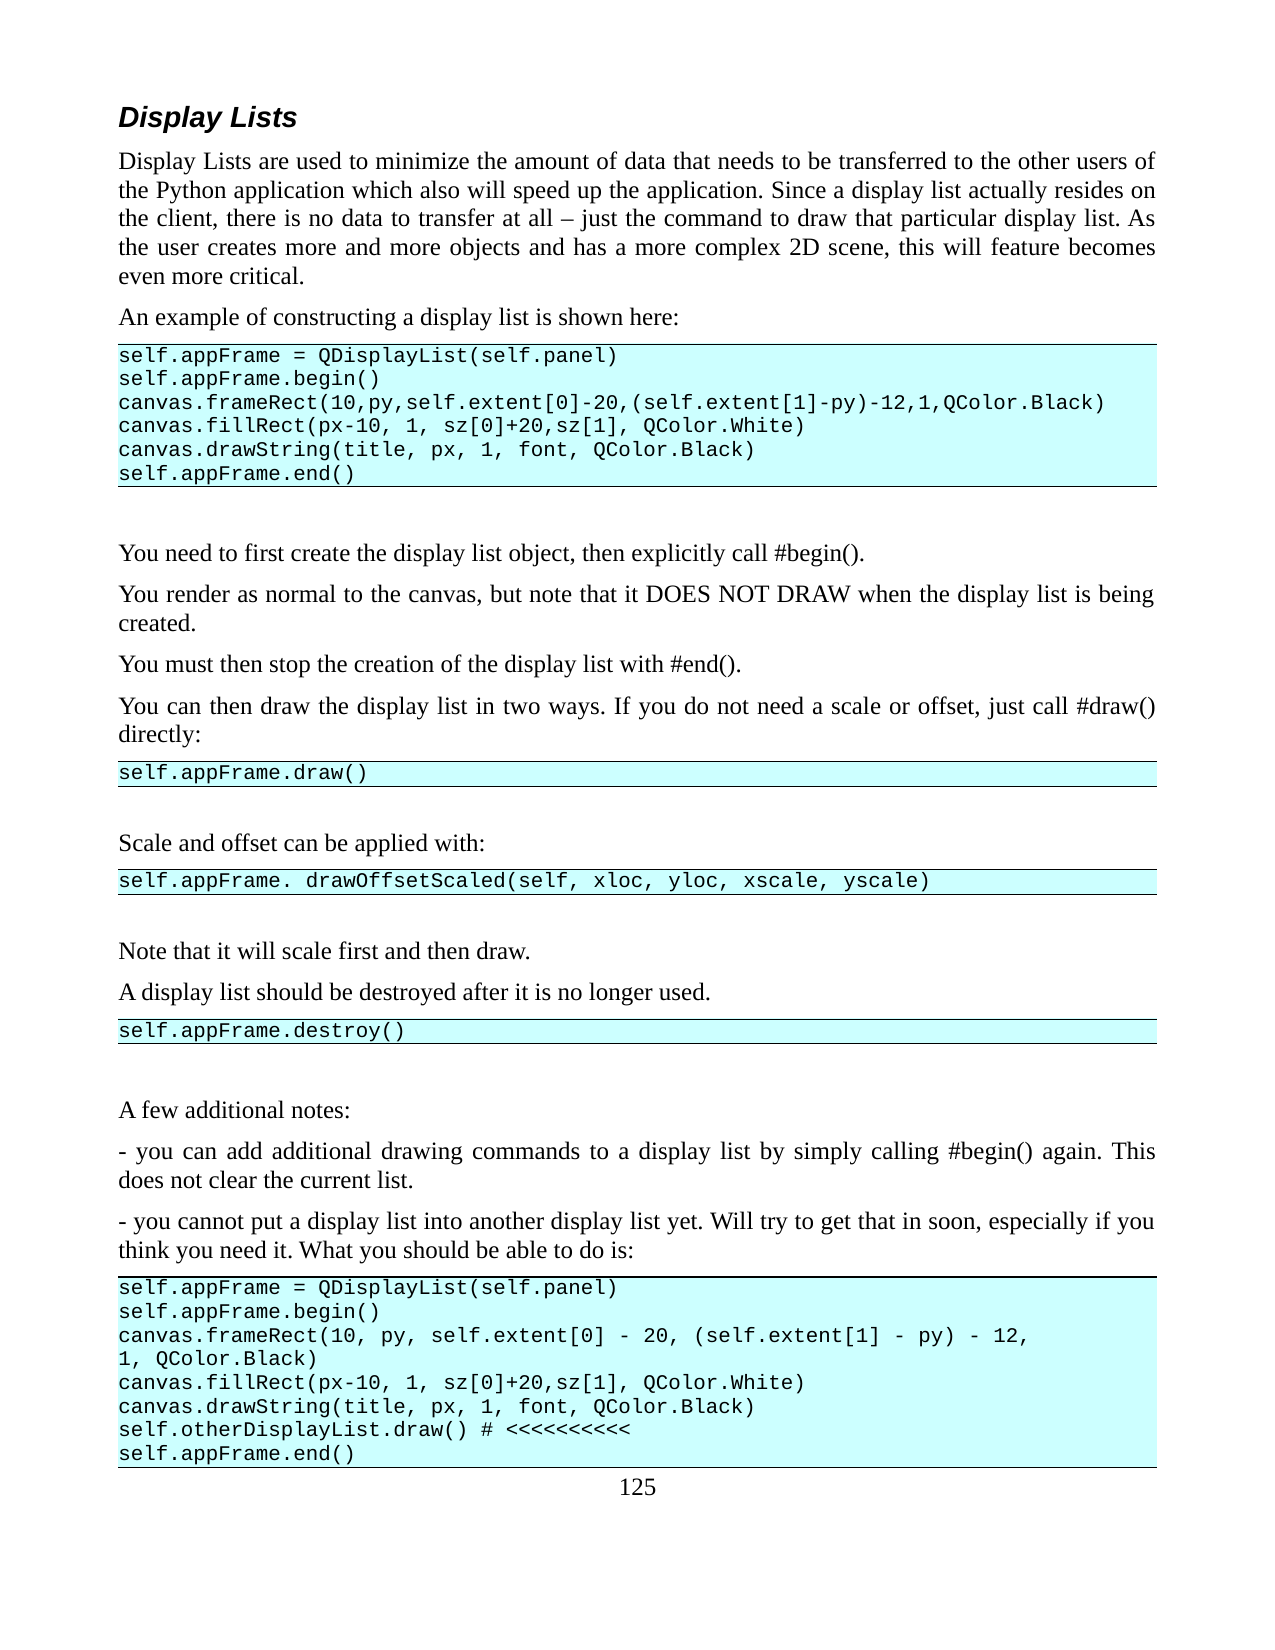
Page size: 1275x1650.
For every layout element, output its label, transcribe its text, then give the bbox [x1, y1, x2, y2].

text self.otherDisplayList.draw() # <<<<<<<<<< [118, 1419, 1157, 1442]
text You must then stop the creation of the display list with #end(). [118, 649, 1157, 678]
text self.appFrame.begin() [118, 368, 1157, 392]
text self.appFrame = QDisplayList(self.panel) [118, 345, 1157, 368]
text self.appFrame = QDisplayList(self.panel) [118, 1278, 1157, 1301]
text Display Lists are used to minimize the amount of data that needs to be transferred to the other users of the Python application which also will speed up the application. Since a display list actually resides on the client, there is no data to transfer at all – just the command to draw that particular display list. As the user creates more and more objects and has a more complex 2D scene, this will feature becomes even more critical. [118, 146, 1157, 290]
text - you can add additional drawing commands to a display list by simply calling #begin() again. This does not clear the current list. [118, 1136, 1157, 1194]
text canvas.drawString(title, px, 1, font, QColor.Black) [118, 439, 1157, 462]
text A display list should be destroyed after it is no longer used. [118, 977, 1157, 1006]
text 1, QColor.Black) [118, 1348, 1157, 1372]
text Note that it will scale first and then draw. [118, 936, 1157, 965]
text self.appFrame.begin() [118, 1301, 1157, 1325]
text self.appFrame.end() [118, 462, 1157, 486]
text canvas.frameRect(10,py,self.extent[0]-20,(self.extent[1]-py)-12,1,QColor.Black) [118, 392, 1157, 416]
text canvas.drawString(title, px, 1, font, QColor.Black) [118, 1396, 1157, 1419]
text Scale and offset can be applied with: [118, 828, 1157, 857]
subtitle Display Lists [118, 100, 1157, 133]
text You render as normal to the canvas, but note that it DOES NOT DRAW when the display list is being created. [118, 579, 1157, 637]
text A few additional notes: [118, 1095, 1157, 1124]
text canvas.fillRect(px-10, 1, sz[0]+20,sz[1], QColor.White) [118, 416, 1157, 439]
text self.appFrame. drawOffsetScaled(self, xloc, yloc, xscale, yscale) [118, 870, 1157, 894]
text canvas.fillRect(px-10, 1, sz[0]+20,sz[1], QColor.White) [118, 1372, 1157, 1396]
text self.appFrame.destroy() [118, 1020, 1157, 1043]
text An example of constructing a display list is shown here: [118, 302, 1157, 331]
text You can then draw the display list in two ways. If you do not need a scale or offset, just call #draw() directly: [118, 691, 1157, 748]
text self.appFrame.draw() [118, 762, 1157, 786]
text canvas.frameRect(10, py, self.extent[0] - 20, (self.extent[1] - py) - 12, [118, 1325, 1157, 1348]
text - you cannot put a display list into another display list yet. Will try to get that in soon, especially if you think you need it. What you should be able to do is: [118, 1206, 1157, 1264]
text You need to first create the display list object, then explicitly call #begin(). [118, 538, 1157, 567]
text self.appFrame.end() [118, 1442, 1157, 1467]
